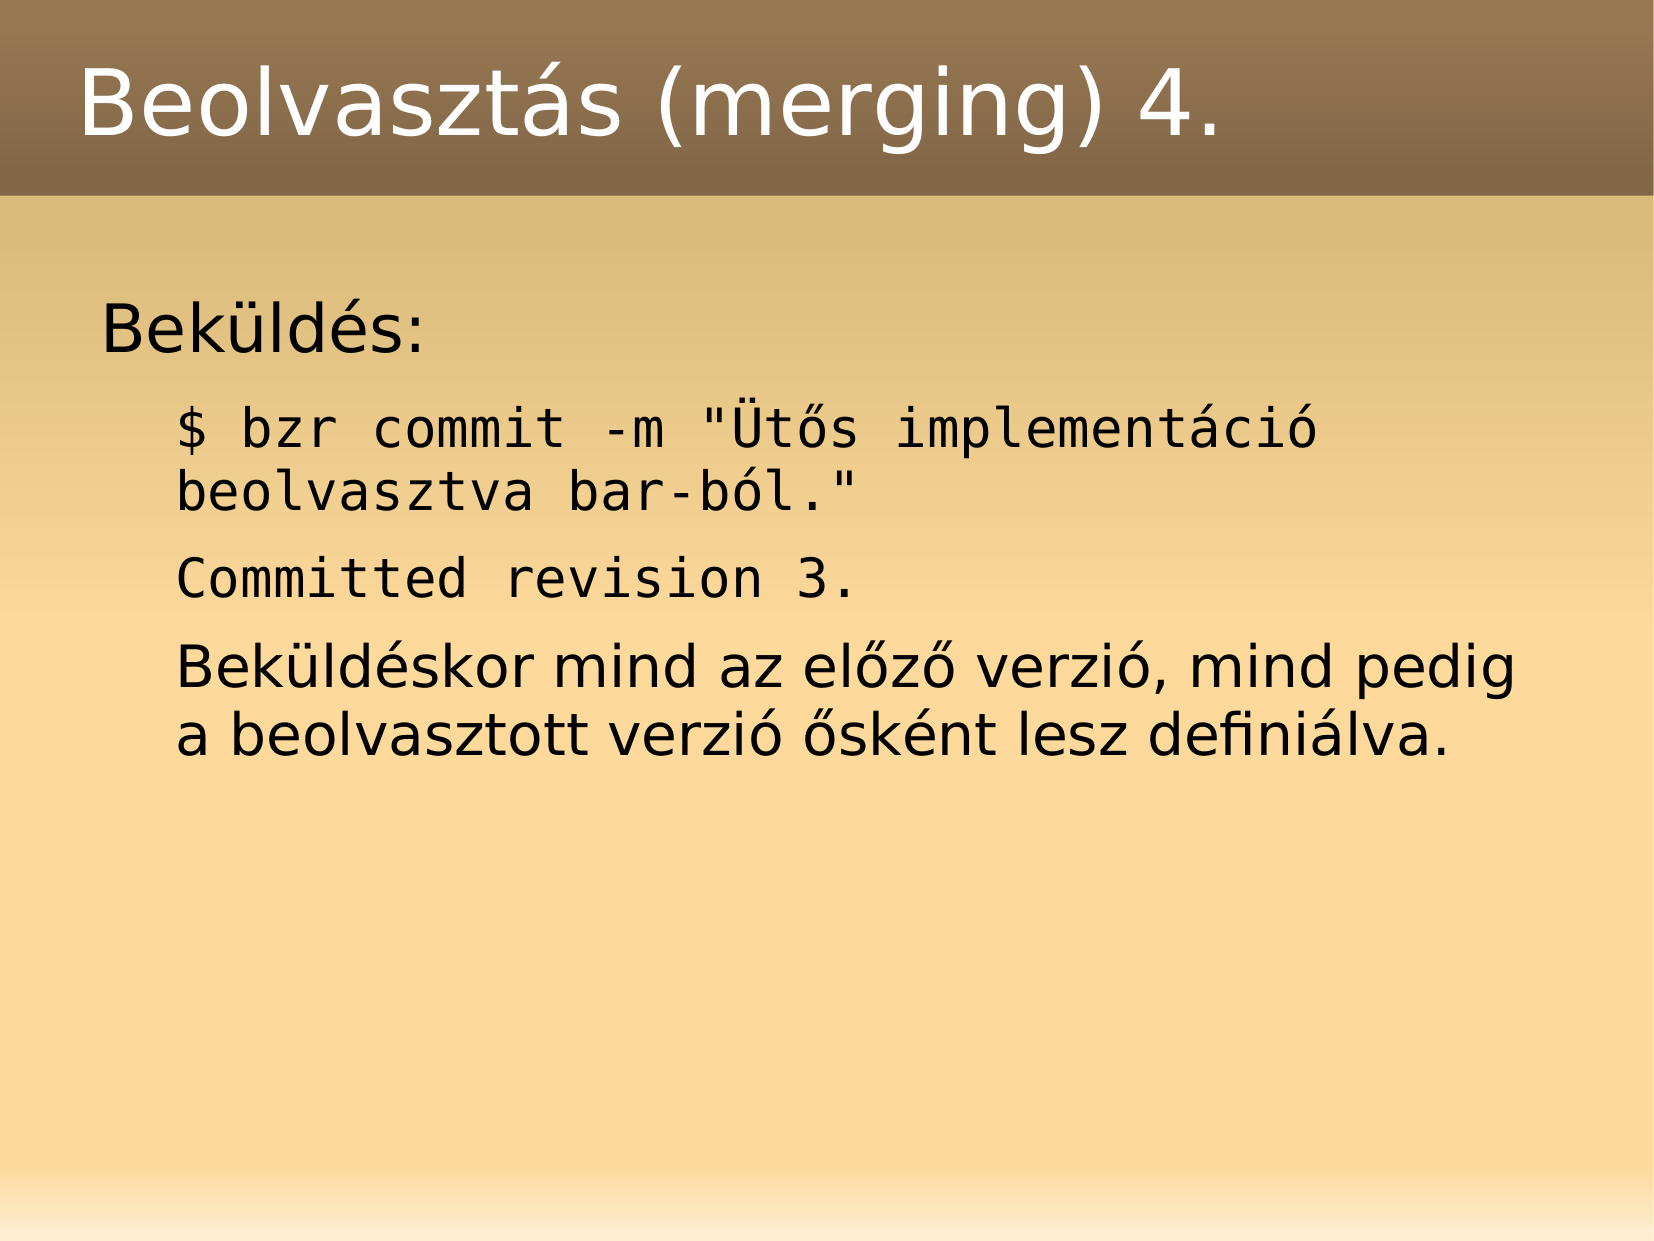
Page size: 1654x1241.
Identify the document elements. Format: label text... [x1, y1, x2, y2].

title Beolvasztás (merging) 4. [76, 7, 1565, 200]
list Beküldés: $ bzr commit -m "Ütős implementáció beolvasztva bar-ból." Committed revision 3. Beküldéskor mind az előző verzió, mind pedig a beolvasztott verzió ősként lesz definiálva. [82, 290, 1571, 1094]
picture [0, 0, 1654, 1241]
